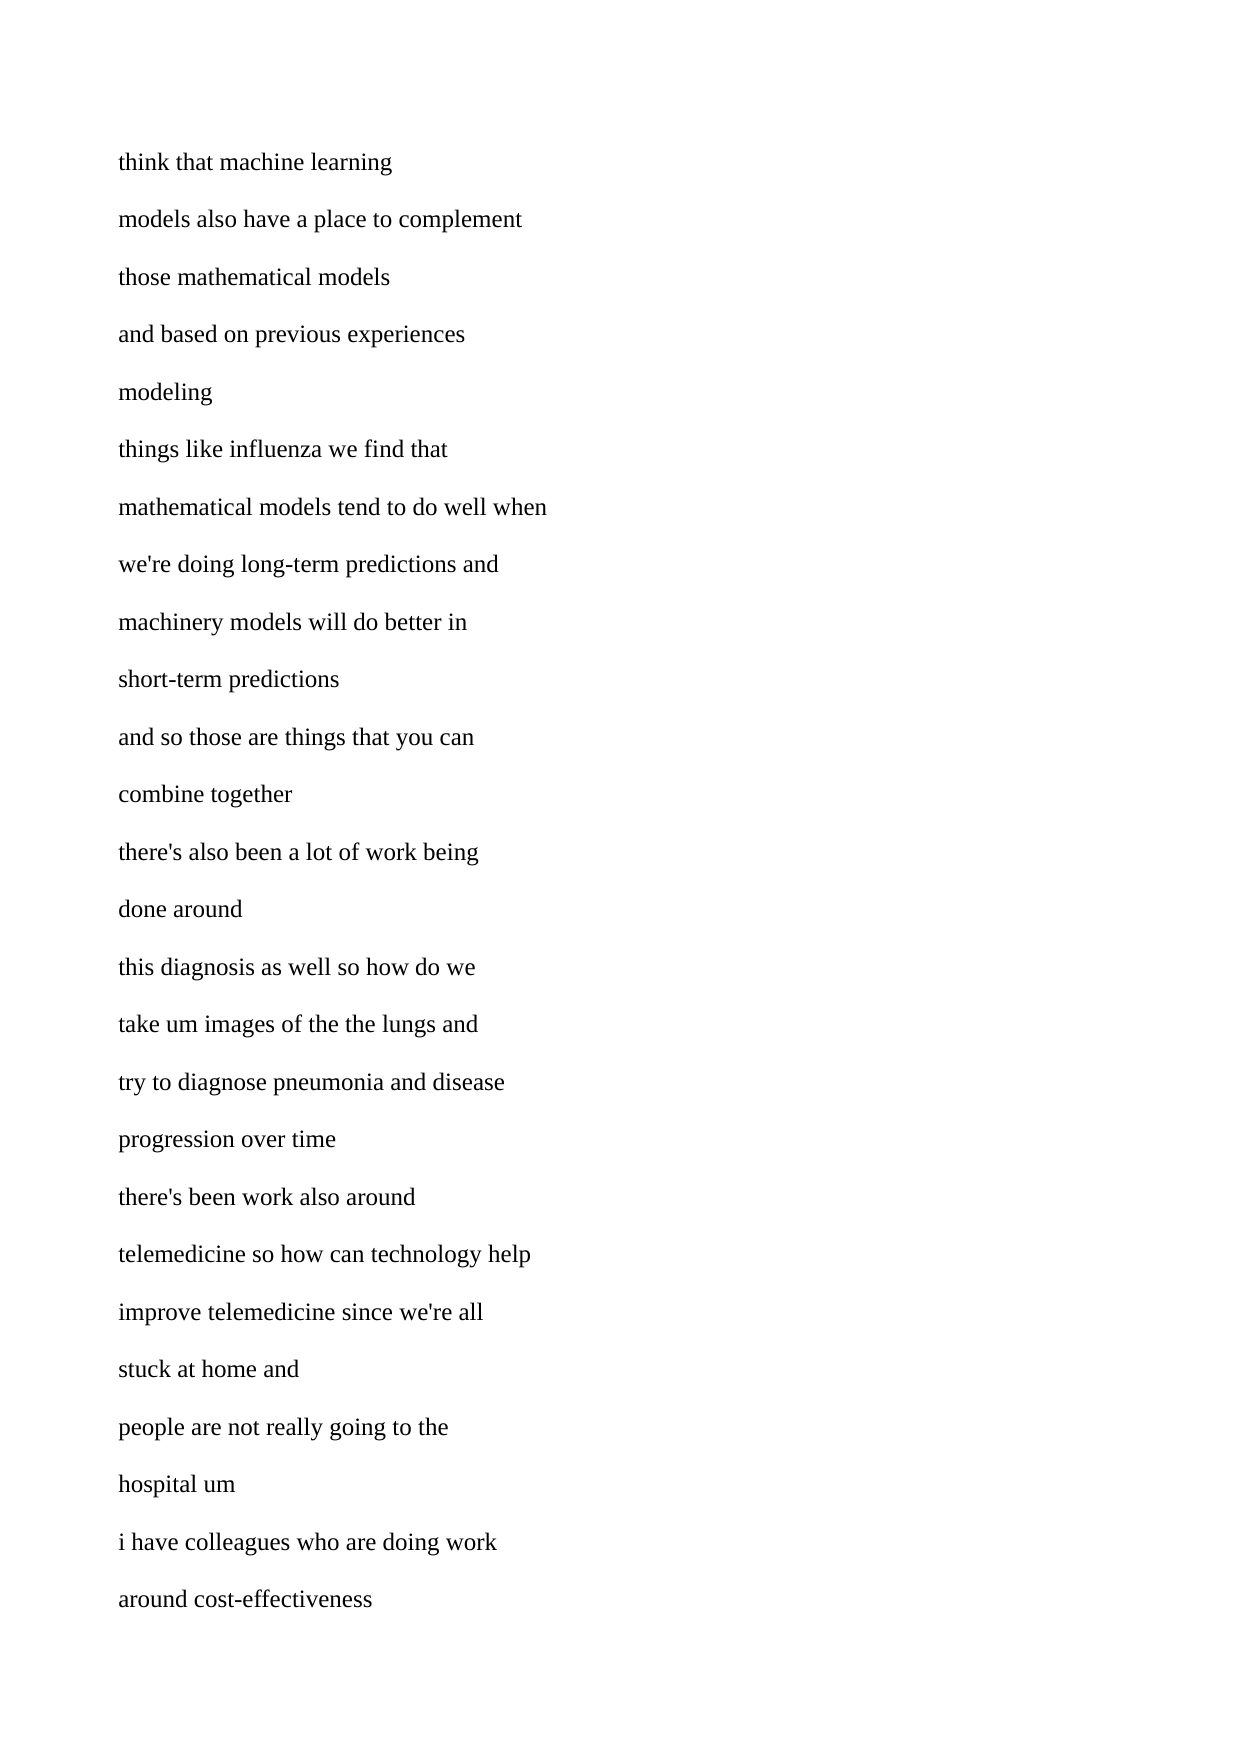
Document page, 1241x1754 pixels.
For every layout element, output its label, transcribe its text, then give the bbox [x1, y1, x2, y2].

text progression over time [118, 1124, 1122, 1153]
text think that machine learning [118, 147, 1122, 176]
text around cost-effectiveness [118, 1584, 1122, 1613]
text stuck at home and [118, 1354, 1122, 1383]
text there's also been a lot of work being [118, 837, 1122, 866]
text telemedicine so how can technology help [118, 1239, 1122, 1268]
text modeling [118, 377, 1122, 406]
text machinery models will do better in [118, 607, 1122, 636]
text try to diagnose pneumonia and disease [118, 1067, 1122, 1096]
text this diagnosis as well so how do we [118, 952, 1122, 981]
text take um images of the the lungs and [118, 1009, 1122, 1038]
text hospital um [118, 1469, 1122, 1498]
text and based on previous experiences [118, 319, 1122, 348]
text done around [118, 894, 1122, 923]
text we're doing long-term predictions and [118, 549, 1122, 578]
text things like influenza we find that [118, 434, 1122, 463]
text short-term predictions [118, 664, 1122, 693]
text people are not really going to the [118, 1412, 1122, 1441]
text i have colleagues who are doing work [118, 1527, 1122, 1556]
text those mathematical models [118, 262, 1122, 291]
text mathematical models tend to do well when [118, 492, 1122, 521]
text combine together [118, 779, 1122, 808]
text and so those are things that you can [118, 722, 1122, 751]
text models also have a place to complement [118, 204, 1122, 233]
text improve telemedicine since we're all [118, 1297, 1122, 1326]
text there's been work also around [118, 1182, 1122, 1211]
